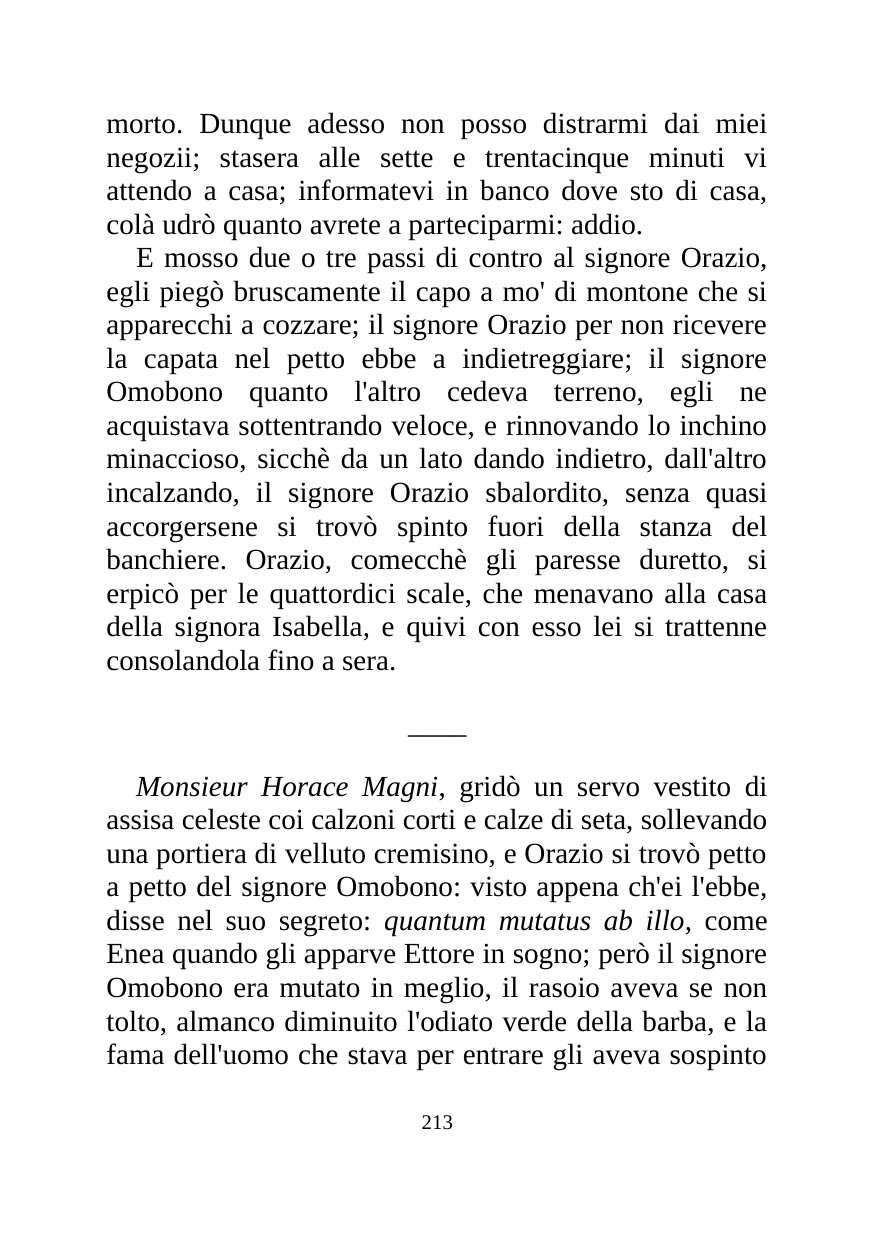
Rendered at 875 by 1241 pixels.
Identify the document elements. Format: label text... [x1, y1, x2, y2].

text ____ [106, 706, 768, 739]
text morto. Dunque adesso non posso distrarmi dai miei negozii; stasera alle sette e trentacinque minuti vi attendo a casa; informatevi in banco dove sto di casa, colà udrò quanto avrete a parteciparmi: addio. [106, 106, 768, 240]
text E mosso due o tre passi di contro al signore Orazio, egli piegò bruscamente il capo a mo' di montone che si apparecchi a cozzare; il signore Orazio per non ricevere la capata nel petto ebbe a indietreggiare; il signore Omobono quanto l'altro cedeva terreno, egli ne acquistava sottentrando veloce, e rinnovando lo inchino minaccioso, sicchè da un lato dando indietro, dall'altro incalzando, il signore Orazio sbalordito, senza quasi accorgersene si trovò spinto fuori della stanza del banchiere. Orazio, comecchè gli paresse duretto, si erpicò per le quattordici scale, che menavano alla casa della signora Isabella, e quivi con esso lei si trattenne consolandola fino a sera. [106, 240, 768, 676]
text Monsieur Horace Magni, gridò un servo vestito di assisa celeste coi calzoni corti e calze di seta, sollevando una portiera di velluto cremisino, e Orazio si trovò petto a petto del signore Omobono: visto appena ch'ei l'ebbe, disse nel suo segreto: quantum mutatus ab illo, come Enea quando gli apparve Ettore in sogno; però il signore Omobono era mutato in meglio, il rasoio aveva se non tolto, almanco diminuito l'odiato verde della barba, e la fama dell'uomo che stava per entrare gli aveva sospinto [106, 769, 768, 1071]
